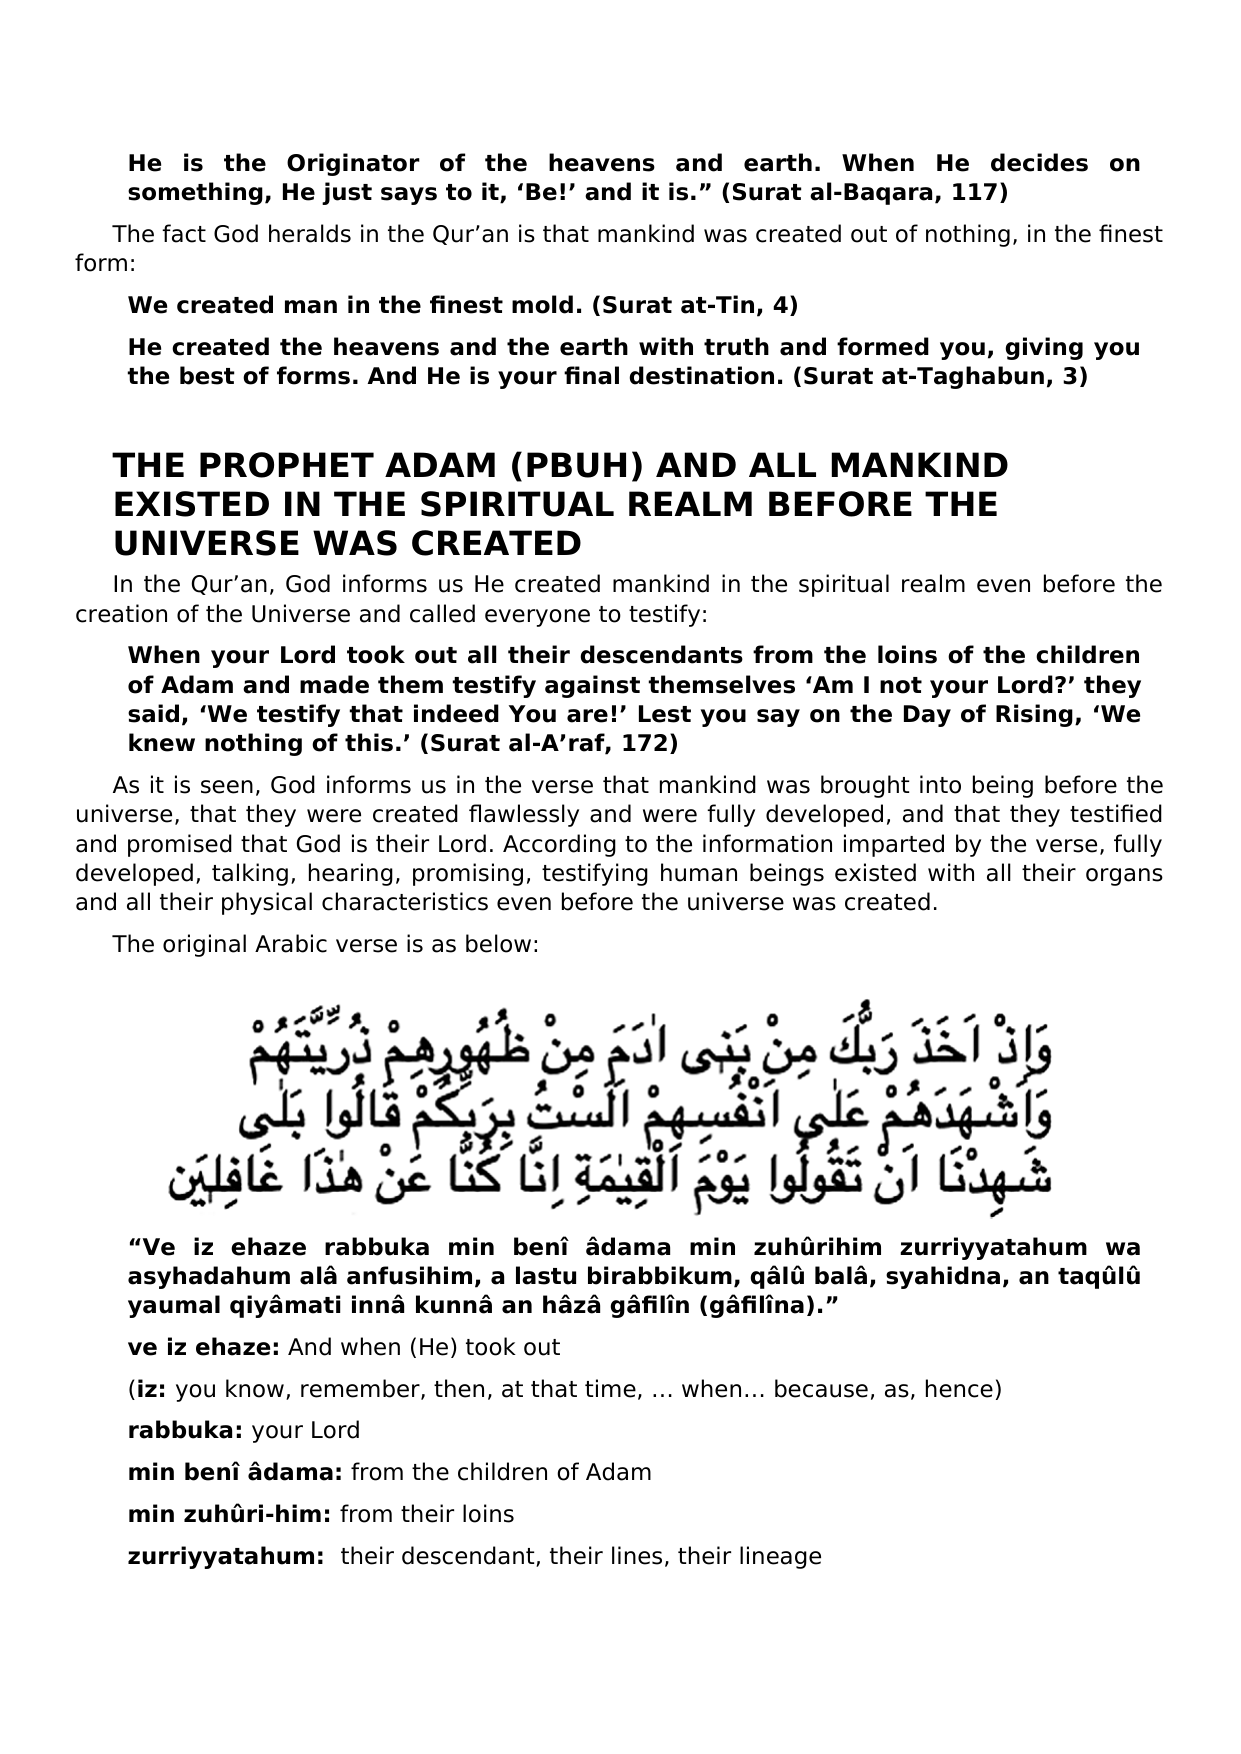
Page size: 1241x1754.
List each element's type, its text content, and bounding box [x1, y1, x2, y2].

text In the Qur’an, God informs us He created mankind in the spiritual realm even before the creation of the Universe and called everyone to testify: [75, 572, 1165, 627]
picture [112, 972, 1126, 1219]
text He is the Originator of the heavens and earth. When He decides on something, He just says to it, ‘Be!’ and it is.” (Surat al-Baqara, 117) [127, 150, 1143, 206]
text As it is seen, God informs us in the verse that mankind was brought into being before the universe, that they were created flawlessly and were fully developed, and that they testified and promised that God is their Lord. According to the information imparted by the verse, fully developed, talking, hearing, promising, testifying human beings existed with all their organs and all their physical characteristics even before the universe was created. [75, 772, 1165, 916]
text We created man in the finest mold. (Surat at-Tin, 4) [127, 292, 1143, 319]
text zurriyyatahum: their descendant, their lines, their lineage [127, 1543, 1143, 1570]
text The fact God heralds in the Qur’an is that mankind was created out of nothing, in the finest form: [75, 221, 1165, 277]
text min zuhûri-him: from their loins [127, 1501, 1143, 1528]
text rabbuka: your Lord [127, 1418, 1143, 1444]
text “Ve iz ehaze rabbuka min benî âdama min zuhûrihim zurriyyatahum wa asyhadahum alâ anfusihim, a lastu birabbikum, qâlû balâ, syahidna, an taqûlû yaumal qiyâmati innâ kunnâ an hâzâ gâfilîn (gâfilîna).” [127, 1234, 1143, 1319]
text When your Lord took out all their descendants from the loins of the children of Adam and made them testify against themselves ‘Am I not your Lord?’ they said, ‘We testify that indeed You are!’ Lest you say on the Day of Rising, ‘We knew nothing of this.’ (Surat al-A’raf, 172) [127, 643, 1143, 757]
text min benî âdama: from the children of Adam [127, 1459, 1143, 1486]
text He created the heavens and the earth with truth and formed you, giving you the best of forms. And He is your final destination. (Surat at-Taghabun, 3) [127, 334, 1143, 390]
text The original Arabic verse is as below: [75, 931, 1165, 958]
subtitle THE PROPHET ADAM (PBUH) AND ALL MANKIND EXISTED IN THE SPIRITUAL REALM BEFORE THE UNIVERSE WAS CREATED [112, 447, 1165, 563]
text (iz: you know, remember, then, at that time, … when… because, as, hence) [127, 1376, 1143, 1403]
text ve iz ehaze: And when (He) took out [127, 1334, 1143, 1361]
